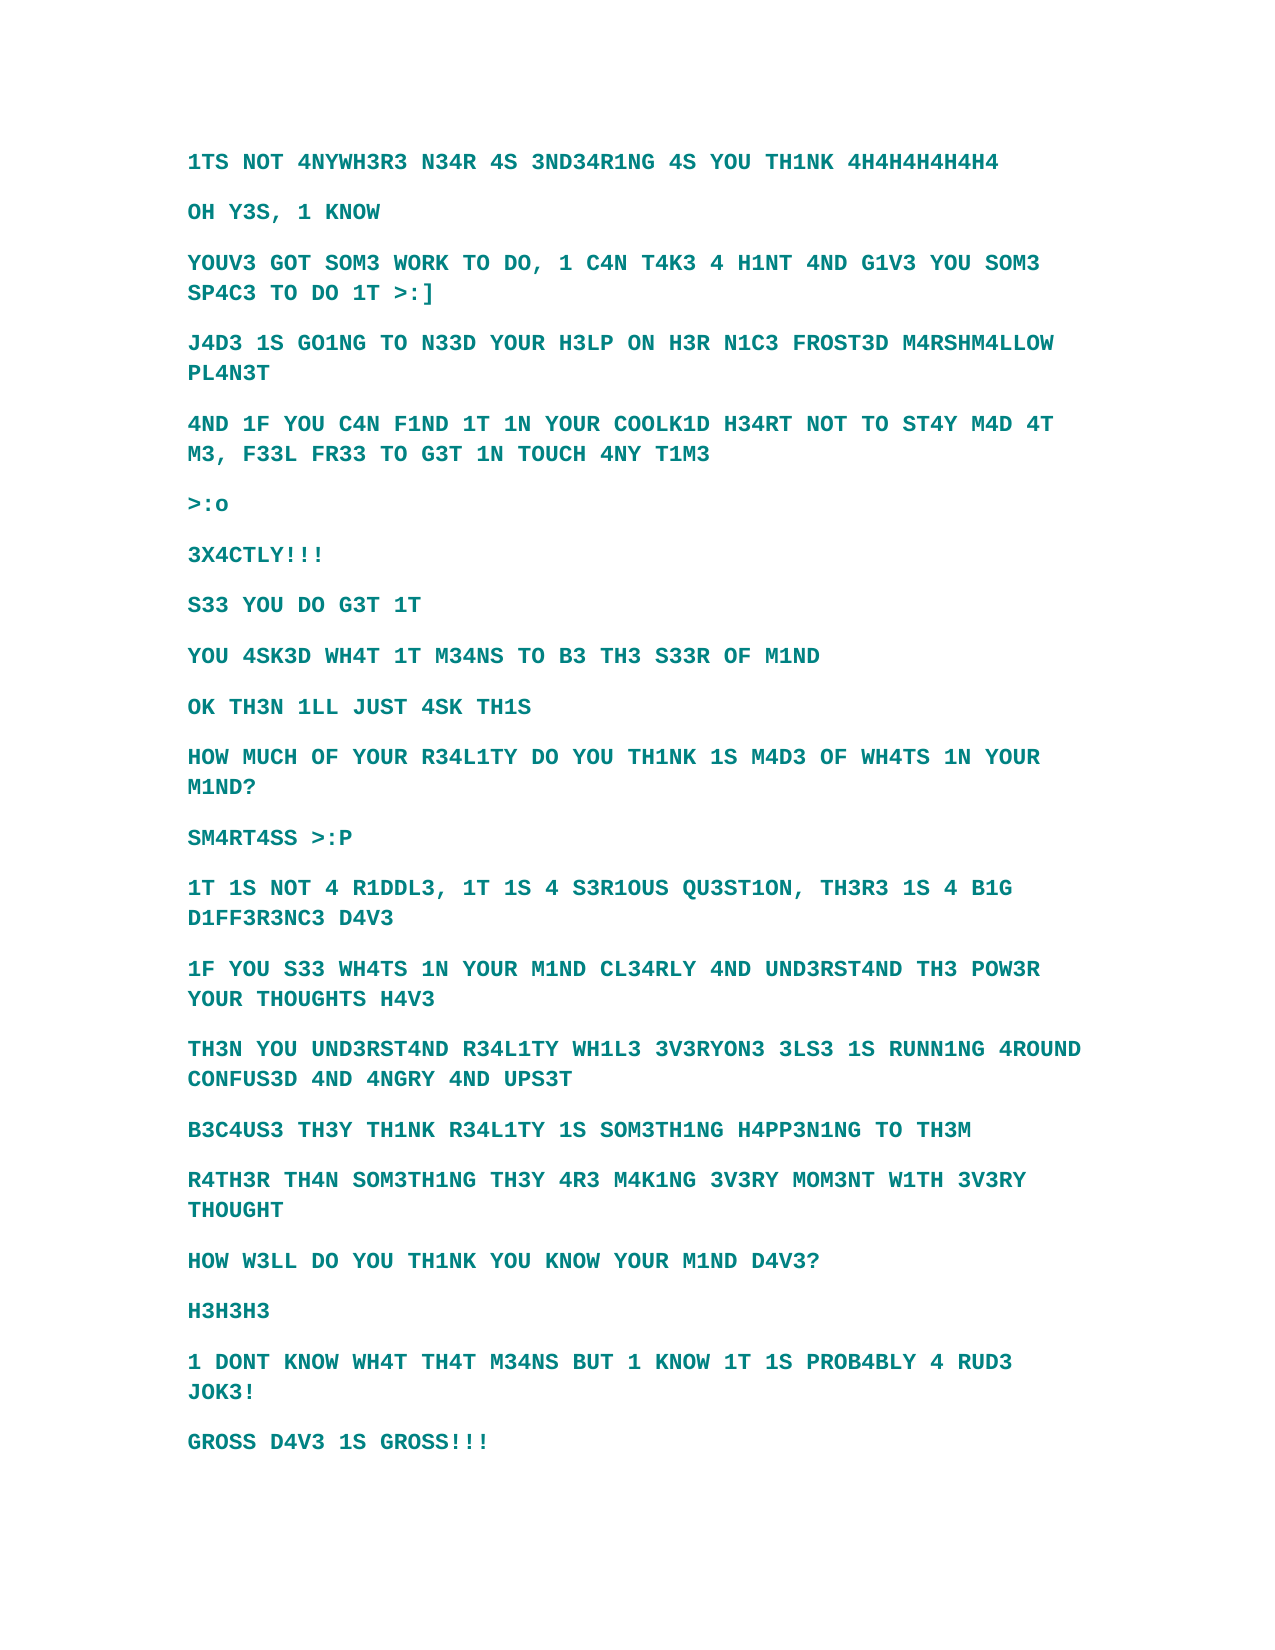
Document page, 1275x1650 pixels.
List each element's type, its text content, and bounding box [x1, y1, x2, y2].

text R4TH3R TH4N SOM3TH1NG TH3Y 4R3 M4K1NG 3V3RY MOM3NT W1TH 3V3RY THOUGHT [187, 1168, 1087, 1224]
text TH3N YOU UND3RST4ND R34L1TY WH1L3 3V3RYON3 3LS3 1S RUNN1NG 4ROUND CONFUS3D 4ND 4NGRY 4ND UPS3T [187, 1037, 1087, 1093]
text 1T 1S NOT 4 R1DDL3, 1T 1S 4 S3R1OUS QU3ST1ON, TH3R3 1S 4 B1G D1FF3R3NC3 D4V3 [187, 877, 1087, 932]
text 4ND 1F YOU C4N F1ND 1T 1N YOUR COOLK1D H34RT NOT TO ST4Y M4D 4T M3, F33L FR33 TO G3T 1N TOUCH 4NY T1M3 [187, 412, 1087, 468]
text HOW W3LL DO YOU TH1NK YOU KNOW YOUR M1ND D4V3? [187, 1249, 1087, 1275]
text 1TS NOT 4NYWH3R3 N34R 4S 3ND34R1NG 4S YOU TH1NK 4H4H4H4H4H4 [187, 150, 1087, 176]
text B3C4US3 TH3Y TH1NK R34L1TY 1S SOM3TH1NG H4PP3N1NG TO TH3M [187, 1118, 1087, 1144]
text J4D3 1S GO1NG TO N33D YOUR H3LP ON H3R N1C3 FROST3D M4RSHM4LLOW PL4N3T [187, 332, 1087, 387]
text OH Y3S, 1 KNOW [187, 201, 1087, 227]
text GROSS D4V3 1S GROSS!!! [187, 1431, 1087, 1457]
text H3H3H3 [187, 1299, 1087, 1326]
text 1 DONT KNOW WH4T TH4T M34NS BUT 1 KNOW 1T 1S PROB4BLY 4 RUD3 JOK3! [187, 1350, 1087, 1406]
text HOW MUCH OF YOUR R34L1TY DO YOU TH1NK 1S M4D3 OF WH4TS 1N YOUR M1ND? [187, 746, 1087, 801]
text 1F YOU S33 WH4TS 1N YOUR M1ND CL34RLY 4ND UND3RST4ND TH3 POW3R YOUR THOUGHTS H4V3 [187, 957, 1087, 1013]
text 3X4CTLY!!! [187, 543, 1087, 569]
text S33 YOU DO G3T 1T [187, 594, 1087, 620]
text OK TH3N 1LL JUST 4SK TH1S [187, 695, 1087, 721]
text YOU 4SK3D WH4T 1T M34NS TO B3 TH3 S33R OF M1ND [187, 644, 1087, 670]
text >:o [187, 492, 1087, 518]
text SM4RT4SS >:P [187, 826, 1087, 852]
text YOUV3 GOT SOM3 WORK TO DO, 1 C4N T4K3 4 H1NT 4ND G1V3 YOU SOM3 SP4C3 TO DO 1T >:] [187, 251, 1087, 307]
